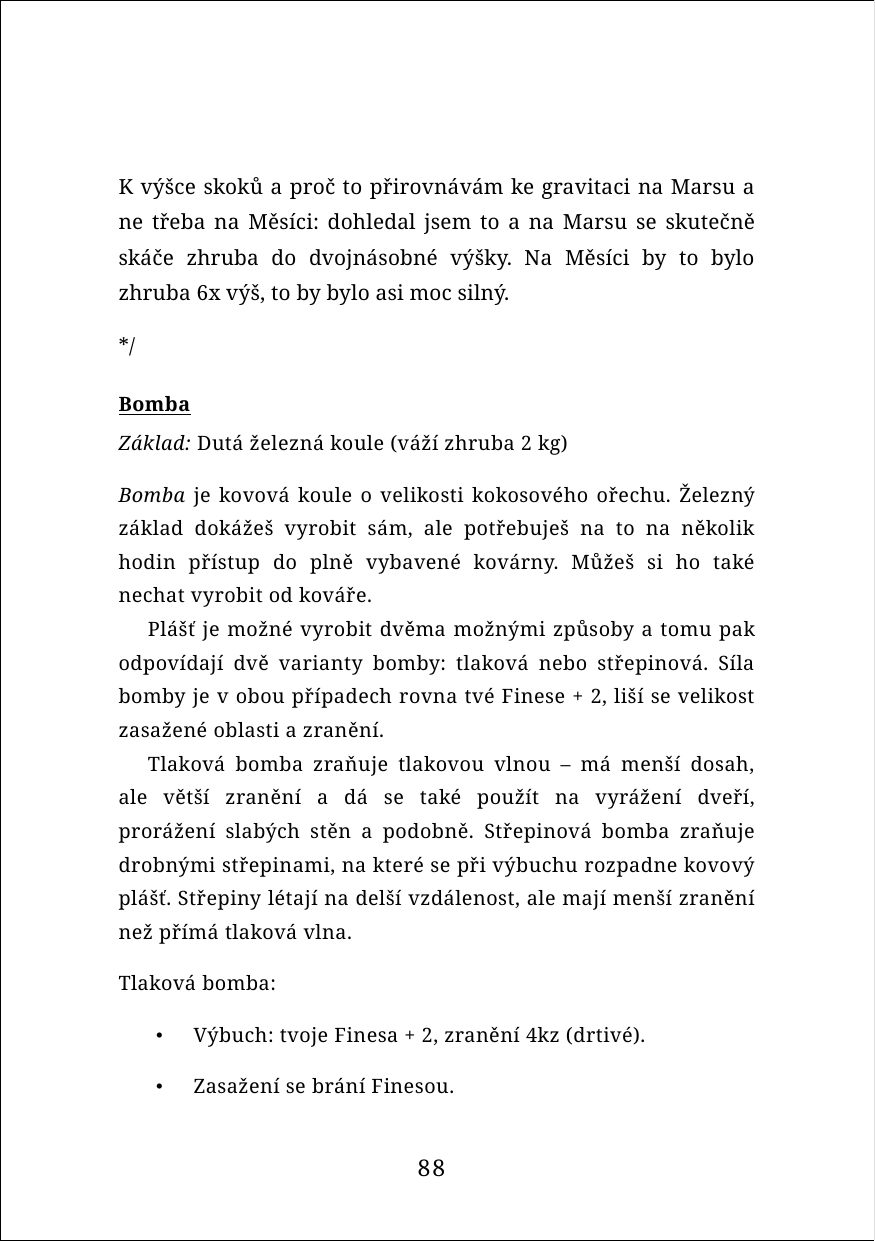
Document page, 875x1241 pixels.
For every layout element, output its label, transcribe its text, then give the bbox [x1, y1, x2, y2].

text */ [118, 332, 756, 360]
list Výbuch: tvoje Finesa + 2, zranění 4kz (drtivé). [156, 1021, 756, 1048]
text Základ: Dutá železná koule (váží zhruba 2 kg) [118, 429, 756, 456]
text Bomba je kovová koule o velikosti kokosového ořechu. Železný základ dokážeš vyrobit sám, ale potřebuješ na to na několik hodin přístup do plně vybavené kovárny. Můžeš si ho také nechat vyrobit od kováře. Plášť je možné vyrobit dvěma možnými způsoby a tomu pak odpovídají dvě varianty bomby: tlaková nebo střepinová. Síla bomby je v obou případech rovna tvé Finese + 2, liší se velikost zasažené oblasti a zranění. Tlaková bomba zraňuje tlakovou vlnou – má menší dosah, ale větší zranění a dá se také použít na vyrážení dveří, prorážení slabých stěn a podobně. Střepinová bomba zraňuje drobnými střepinami, na které se při výbuchu rozpadne kovový plášť. Střepiny létají na delší vzdálenost, ale mají menší zranění než přímá tlaková vlna. [118, 481, 756, 945]
text K výšce skoků a proč to přirovnávám ke gravitaci na Marsu a ne třeba na Měsíci: dohledal jsem to a na Marsu se skutečně skáče zhruba do dvojnásobné výšky. Na Měsíci by to bylo zhruba 6x výš, to by bylo asi moc silný. [118, 172, 756, 307]
text Tlaková bomba: [118, 969, 756, 997]
subtitle Bomba [118, 391, 756, 418]
list Zasažení se brání Finesou. [156, 1072, 756, 1099]
